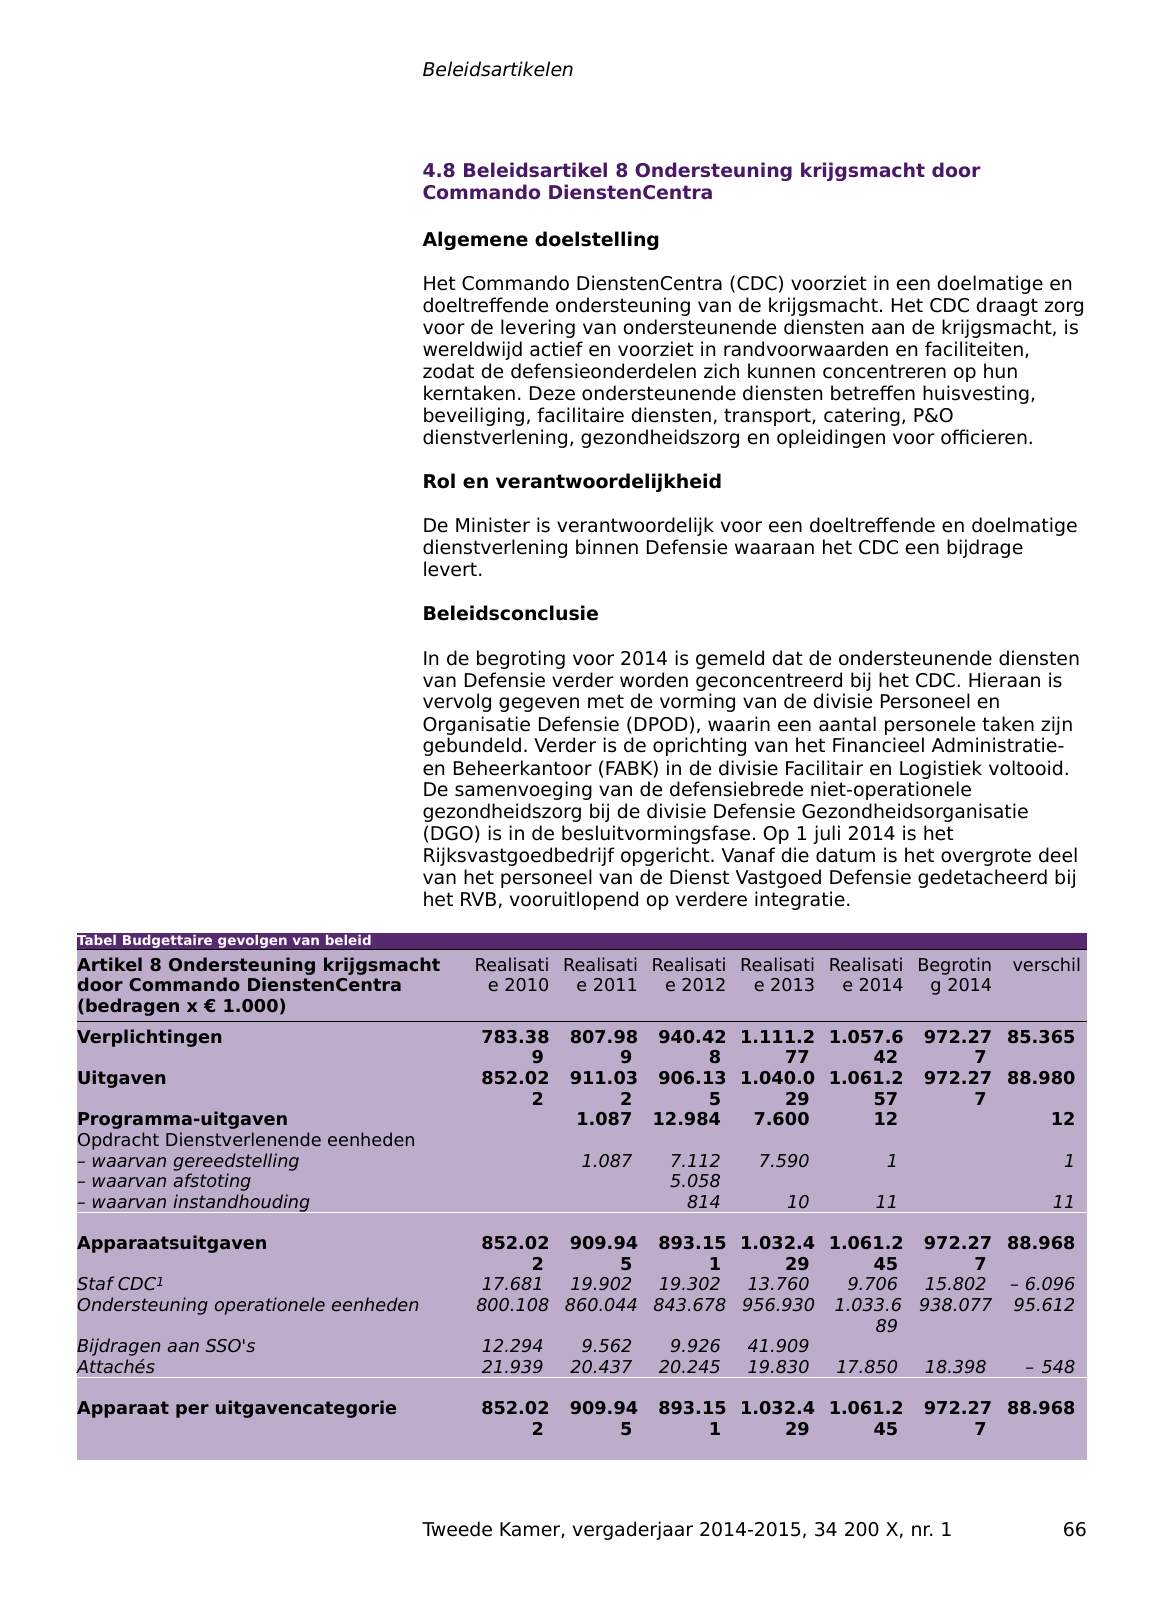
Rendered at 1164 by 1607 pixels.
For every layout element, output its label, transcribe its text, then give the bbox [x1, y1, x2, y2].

table_cell 17.681 [466, 1274, 555, 1295]
table_cell [732, 1213, 821, 1233]
table_cell 15.802 [909, 1274, 998, 1295]
table_cell [909, 1378, 998, 1398]
text De Minister is verantwoordelijk voor een doeltreffende en doelmatige dienstverlening binnen Defensie waaraan het CDC een bijdrage levert. [422, 515, 1087, 581]
table_cell Realisatie 2010 [466, 950, 555, 1021]
table_cell Opdracht Dienstverlenende eenheden [77, 1130, 466, 1151]
subtitle Beleidsconclusie [422, 603, 1087, 625]
table_cell – waarvan gereedstelling [77, 1151, 466, 1171]
table_cell 783.389 [466, 1022, 555, 1068]
table_cell [909, 1130, 998, 1151]
table_cell 11 [998, 1192, 1087, 1212]
table_cell 17.850 [821, 1357, 909, 1377]
table_cell 12.294 [466, 1336, 555, 1357]
table_cell [466, 1378, 555, 1398]
table_cell [77, 1439, 466, 1460]
table_cell 1 [998, 1151, 1087, 1171]
table_cell 1.087 [555, 1109, 644, 1130]
table_cell [821, 1336, 909, 1357]
table_cell 940.428 [644, 1022, 732, 1068]
table_cell Programma-uitgaven [77, 1109, 466, 1130]
table_cell [909, 1336, 998, 1357]
table_cell 852.022 [466, 1068, 555, 1109]
table_cell [555, 1213, 644, 1233]
table_cell Realisatie 2014 [821, 950, 909, 1021]
table_cell – 548 [998, 1357, 1087, 1377]
table_cell [644, 1439, 732, 1460]
table_cell 19.902 [555, 1274, 644, 1295]
table_cell 1.111.277 [732, 1022, 821, 1068]
table_cell Apparaat per uitgavencategorie [77, 1398, 466, 1439]
table_cell 909.945 [555, 1233, 644, 1274]
subtitle Algemene doelstelling [422, 229, 1087, 251]
table_cell 852.022 [466, 1398, 555, 1439]
table_cell 88.980 [998, 1068, 1087, 1109]
table_cell 5.058 [644, 1171, 732, 1192]
table_cell Realisatie 2013 [732, 950, 821, 1021]
table_cell [998, 1213, 1087, 1233]
table_cell [466, 1151, 555, 1171]
table_cell 1 [821, 1151, 909, 1171]
table_cell [644, 1130, 732, 1151]
table_cell [466, 1109, 555, 1130]
table_cell 906.135 [644, 1068, 732, 1109]
table_cell [466, 1171, 555, 1192]
table_cell 19.830 [732, 1357, 821, 1377]
table_cell 852.022 [466, 1233, 555, 1274]
table_cell 21.939 [466, 1357, 555, 1377]
table_cell [998, 1439, 1087, 1460]
table_cell [998, 1336, 1087, 1357]
table_cell Attachés [77, 1357, 466, 1377]
table_cell 41.909 [732, 1336, 821, 1357]
table_cell 88.968 [998, 1233, 1087, 1274]
table_cell 1.061.257 [821, 1068, 909, 1109]
table_cell 911.032 [555, 1068, 644, 1109]
table_cell [555, 1192, 644, 1212]
table_cell [998, 1378, 1087, 1398]
table_cell 843.678 [644, 1295, 732, 1336]
subtitle 4.8 Beleidsartikel 8 Ondersteuning krijgsmacht door Commando DienstenCentra [422, 160, 1087, 204]
table_cell Ondersteuning operationele eenheden [77, 1295, 466, 1336]
table_cell [77, 1378, 466, 1398]
table_cell 956.930 [732, 1295, 821, 1336]
table_cell [998, 1171, 1087, 1192]
table_cell [909, 1151, 998, 1171]
table_cell [821, 1171, 909, 1192]
table_cell 11 [821, 1192, 909, 1212]
table_cell 1.061.245 [821, 1398, 909, 1439]
table_cell [821, 1378, 909, 1398]
table_cell [732, 1171, 821, 1192]
table_cell [821, 1213, 909, 1233]
table_cell [555, 1171, 644, 1192]
table_cell 20.437 [555, 1357, 644, 1377]
table_cell Artikel 8 Ondersteuning krijgsmacht door Commando DienstenCentra (bedragen x € 1.000) [77, 950, 466, 1021]
table_cell 972.277 [909, 1233, 998, 1274]
table_cell 1.033.689 [821, 1295, 909, 1336]
table_cell 893.151 [644, 1398, 732, 1439]
table_cell [821, 1130, 909, 1151]
table_cell [466, 1130, 555, 1151]
table_cell [909, 1213, 998, 1233]
table_cell – 6.096 [998, 1274, 1087, 1295]
table_cell 9.926 [644, 1336, 732, 1357]
table_header Tabel Budgettaire gevolgen van beleid [77, 933, 1087, 949]
table_cell 1.032.429 [732, 1398, 821, 1439]
table_cell 12 [821, 1109, 909, 1130]
table_cell 1.057.642 [821, 1022, 909, 1068]
table_cell 909.945 [555, 1398, 644, 1439]
table_cell 88.968 [998, 1398, 1087, 1439]
table_cell 1.040.029 [732, 1068, 821, 1109]
table_cell [998, 1130, 1087, 1151]
table_cell 938.077 [909, 1295, 998, 1336]
table_cell 972.277 [909, 1022, 998, 1068]
table_cell 9.562 [555, 1336, 644, 1357]
table_cell [909, 1192, 998, 1212]
table_cell [821, 1439, 909, 1460]
table_cell – waarvan instandhouding [77, 1192, 466, 1212]
table_cell 18.398 [909, 1357, 998, 1377]
table_cell [732, 1378, 821, 1398]
table_cell 972.277 [909, 1398, 998, 1439]
table_cell 7.112 [644, 1151, 732, 1171]
table_cell [466, 1192, 555, 1212]
table_cell [909, 1439, 998, 1460]
table_cell [732, 1439, 821, 1460]
table_cell 972.277 [909, 1068, 998, 1109]
table_cell [466, 1213, 555, 1233]
table_cell 85.365 [998, 1022, 1087, 1068]
subtitle Rol en verantwoordelijkheid [422, 471, 1087, 493]
table_cell [732, 1130, 821, 1151]
table_cell Staf CDC1 [77, 1274, 466, 1295]
table_cell verschil [998, 950, 1087, 1021]
table_cell 1.032.429 [732, 1233, 821, 1274]
table_cell [909, 1171, 998, 1192]
table_cell Begroting 2014 [909, 950, 998, 1021]
table_cell 95.612 [998, 1295, 1087, 1336]
table_cell – waarvan afstoting [77, 1171, 466, 1192]
table_cell 19.302 [644, 1274, 732, 1295]
table_cell 12 [998, 1109, 1087, 1130]
table_cell 893.151 [644, 1233, 732, 1274]
table_cell 1.061.245 [821, 1233, 909, 1274]
table_cell [644, 1213, 732, 1233]
table_cell Verplichtingen [77, 1022, 466, 1068]
table_cell 20.245 [644, 1357, 732, 1377]
table_cell 10 [732, 1192, 821, 1212]
table_cell 9.706 [821, 1274, 909, 1295]
table_cell [555, 1130, 644, 1151]
table_cell [555, 1378, 644, 1398]
table_cell 13.760 [732, 1274, 821, 1295]
table_cell 800.108 [466, 1295, 555, 1336]
table_cell 1.087 [555, 1151, 644, 1171]
table_cell Apparaatsuitgaven [77, 1233, 466, 1274]
table_cell 860.044 [555, 1295, 644, 1336]
text In de begroting voor 2014 is gemeld dat de ondersteunende diensten van Defensie verder worden geconcentreerd bij het CDC. Hieraan is vervolg gegeven met de vorming van de divisie Personeel en Organisatie Defensie (DPOD), waarin een aantal personele taken zijn gebundeld. Verder is de oprichting van het Financieel Administratie- en Beheerkantoor (FABK) in de divisie Facilitair en Logistiek voltooid. De samenvoeging van de defensiebrede niet-operationele gezondheidszorg bij de divisie Defensie Gezondheidsorganisatie (DGO) is in de besluitvormingsfase. Op 1 juli 2014 is het Rijksvastgoedbedrijf opgericht. Vanaf die datum is het overgrote deel van het personeel van de Dienst Vastgoed Defensie gedetacheerd bij het RVB, vooruitlopend op verdere integratie. [422, 647, 1087, 911]
table_cell 7.600 [732, 1109, 821, 1130]
table_cell [555, 1439, 644, 1460]
table_cell 807.989 [555, 1022, 644, 1068]
table_cell Bijdragen aan SSO's [77, 1336, 466, 1357]
table_cell 7.590 [732, 1151, 821, 1171]
table_cell [77, 1213, 466, 1233]
table_cell 814 [644, 1192, 732, 1212]
table_cell Realisatie 2011 [555, 950, 644, 1021]
table_cell 12.984 [644, 1109, 732, 1130]
table_cell [644, 1378, 732, 1398]
table_cell Realisatie 2012 [644, 950, 732, 1021]
table_cell Uitgaven [77, 1068, 466, 1109]
table_cell [909, 1109, 998, 1130]
text Het Commando DienstenCentra (CDC) voorziet in een doelmatige en doeltreffende ondersteuning van de krijgsmacht. Het CDC draagt zorg voor de levering van ondersteunende diensten aan de krijgsmacht, is wereldwijd actief en voorziet in randvoorwaarden en faciliteiten, zodat de defensieonderdelen zich kunnen concentreren op hun kerntaken. Deze ondersteunende diensten betreffen huisvesting, beveiliging, facilitaire diensten, transport, catering, P&O dienstverlening, gezondheidszorg en opleidingen voor officieren. [422, 273, 1087, 449]
table_cell [466, 1439, 555, 1460]
